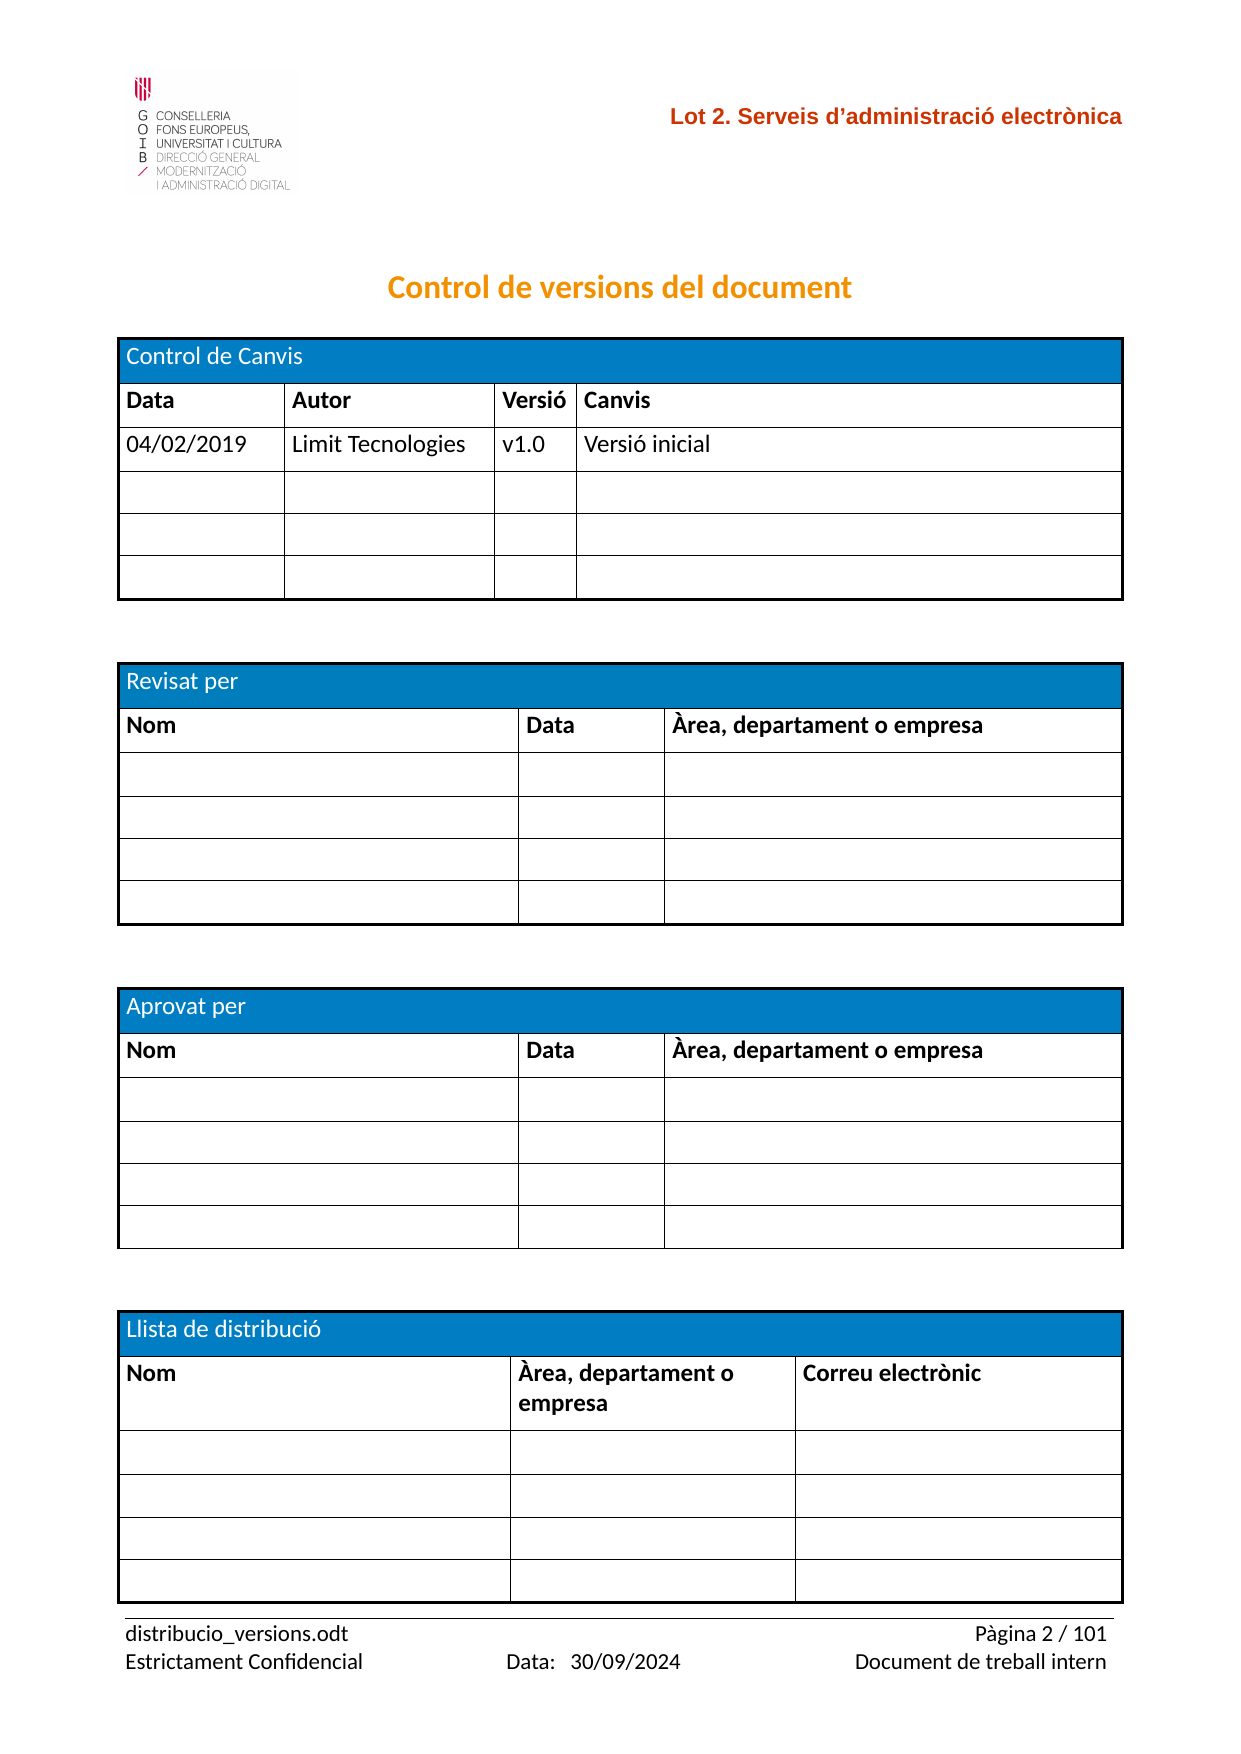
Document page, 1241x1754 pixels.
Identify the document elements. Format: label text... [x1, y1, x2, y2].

table_cell v1.0 [495, 428, 576, 471]
subtitle Control de versions del document [118, 266, 1122, 307]
table_cell Versió inicial [577, 428, 1121, 471]
table_cell [285, 472, 494, 513]
table_cell Nom [120, 1034, 518, 1077]
table_cell [511, 1518, 795, 1559]
table_cell [511, 1475, 795, 1517]
table_cell Canvis [577, 384, 1121, 427]
table_cell [519, 1206, 664, 1247]
table_cell [665, 1122, 1121, 1163]
table_cell [495, 472, 576, 513]
table_cell Autor [285, 384, 494, 427]
table_cell [120, 556, 284, 597]
table_cell [285, 514, 494, 555]
table_cell [285, 556, 494, 597]
table_cell [511, 1560, 795, 1601]
table_cell [519, 797, 664, 838]
table_cell [120, 1164, 518, 1205]
table_cell Correu electrònic [796, 1357, 1121, 1430]
table_cell [577, 514, 1121, 555]
table_cell [665, 753, 1121, 796]
table_cell [577, 472, 1121, 513]
table_cell [495, 556, 576, 597]
table_cell Àrea, departament o empresa [665, 709, 1121, 752]
table_header Llista de distribució [120, 1313, 1121, 1356]
table_cell Àrea, departament o empresa [665, 1034, 1121, 1077]
table_cell [120, 881, 518, 922]
table_cell [519, 839, 664, 880]
table_cell Àrea, departament o empresa [511, 1357, 795, 1430]
table_cell Data [120, 384, 284, 427]
table_cell [796, 1475, 1121, 1517]
table_cell [120, 514, 284, 555]
table_cell [665, 839, 1121, 880]
table_cell [120, 839, 518, 880]
table_header Revisat per [120, 665, 1121, 708]
table_cell [665, 1164, 1121, 1205]
table_cell [120, 472, 284, 513]
table_cell [519, 1078, 664, 1121]
table_cell [120, 1122, 518, 1163]
table_cell Nom [120, 709, 518, 752]
table_cell [519, 753, 664, 796]
table_cell Versió [495, 384, 576, 427]
table_cell [577, 556, 1121, 597]
table_cell Nom [120, 1357, 510, 1430]
table_cell [665, 881, 1121, 922]
table_header Control de Canvis [120, 340, 1121, 383]
table_cell [519, 1164, 664, 1205]
table_cell [665, 797, 1121, 838]
table_cell [495, 514, 576, 555]
table_cell [120, 1560, 510, 1601]
table_cell [796, 1431, 1121, 1474]
table_cell [120, 797, 518, 838]
table_cell [796, 1518, 1121, 1559]
table_cell Data [519, 1034, 664, 1077]
table_cell [120, 1518, 510, 1559]
table_cell [665, 1078, 1121, 1121]
table_cell 04/02/2019 [120, 428, 284, 471]
table_cell [120, 1078, 518, 1121]
table_cell [665, 1206, 1121, 1247]
table_cell [120, 1431, 510, 1474]
table_cell [519, 1122, 664, 1163]
table_cell Data [519, 709, 664, 752]
table_cell [120, 1206, 518, 1247]
table_cell [796, 1560, 1121, 1601]
picture [126, 70, 299, 197]
table_cell [120, 753, 518, 796]
table_cell [120, 1475, 510, 1517]
table_cell [519, 881, 664, 922]
table_header Aprovat per [120, 990, 1121, 1033]
table_cell Limit Tecnologies [285, 428, 494, 471]
table_cell [511, 1431, 795, 1474]
